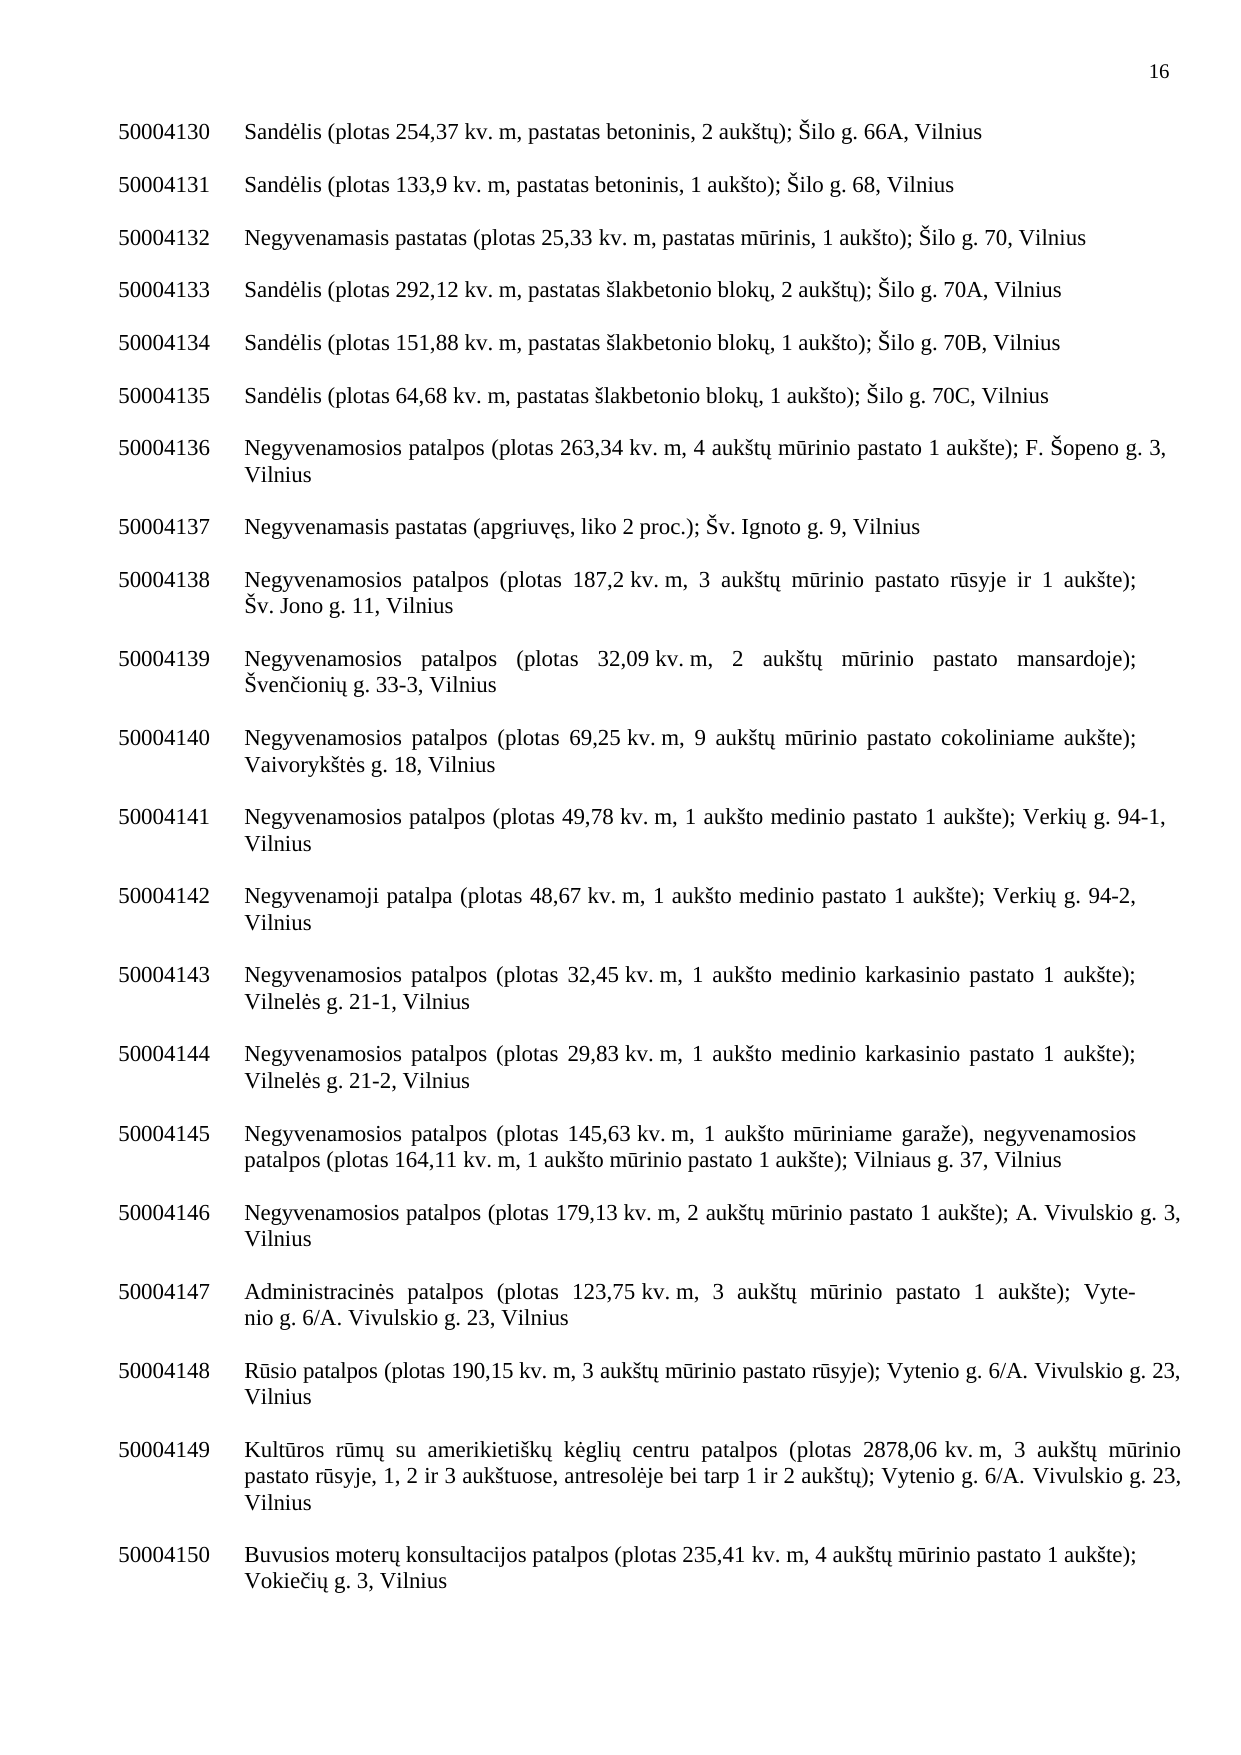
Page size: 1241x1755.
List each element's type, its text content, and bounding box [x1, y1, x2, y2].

table_cell [101, 408, 1198, 434]
table_cell Negyvenamosios patalpos (plotas 145,63 kv. m, 1 aukšto mūriniame garaže), negyvenamosios patalpos (plotas 164,11 kv. m, 1 aukšto mūrinio pastato 1 aukšte); Vilniaus g. 37, Vilnius [233, 1120, 1148, 1172]
table_cell [1163, 118, 1178, 144]
table_cell [1193, 1120, 1198, 1172]
table_cell [1148, 1041, 1163, 1093]
table_cell [101, 856, 1198, 882]
table_cell 50004150 [101, 1541, 233, 1594]
table_cell [1178, 1278, 1192, 1330]
table_cell [1178, 514, 1192, 540]
table_cell [1193, 382, 1198, 408]
table_cell [1148, 566, 1163, 619]
table_cell [1178, 329, 1192, 355]
table_cell [1163, 171, 1178, 197]
table_cell Negyvenamasis pastatas (plotas 25,33 kv. m, pastatas mūrinis, 1 aukšto); Šilo g. 70, Vilnius [233, 224, 1148, 250]
table_cell [1178, 1041, 1192, 1093]
table_cell [1148, 118, 1163, 144]
table_cell Sandėlis (plotas 254,37 kv. m, pastatas betoninis, 2 aukštų); Šilo g. 66A, Vilnius [233, 118, 1148, 144]
table_cell Negyvenamosios patalpos (plotas 263,34 kv. m, 4 aukštų mūrinio pastato 1 aukšte); F. Šopeno g. 3, Vilnius [233, 434, 1178, 487]
table_cell [1148, 171, 1163, 197]
table_cell [1148, 382, 1163, 408]
table_cell [1193, 171, 1198, 197]
table_cell [101, 145, 1198, 171]
table_cell [101, 777, 1198, 803]
table_cell [1148, 1541, 1163, 1594]
table_cell Negyvenamosios patalpos (plotas 187,2 kv. m, 3 aukštų mūrinio pastato rūsyje ir 1 aukšte); Šv. Jono g. 11, Vilnius [233, 566, 1148, 619]
table_cell 50004141 [101, 803, 233, 856]
table_cell [1193, 1041, 1198, 1093]
table_cell [101, 1251, 1198, 1278]
table_cell [1193, 118, 1198, 144]
table_cell [1163, 276, 1178, 303]
table_cell [1148, 883, 1163, 935]
table_cell 50004133 [101, 276, 233, 303]
table_cell 50004140 [101, 724, 233, 777]
table_cell 50004145 [101, 1120, 233, 1172]
table_cell [1178, 382, 1192, 408]
table_cell [1178, 803, 1192, 856]
table_cell [1193, 803, 1198, 856]
table_cell [1178, 724, 1192, 777]
table_cell 50004149 [101, 1436, 233, 1515]
table_cell [1193, 276, 1198, 303]
table_cell [101, 1410, 1198, 1436]
table_cell [1193, 724, 1198, 777]
table_cell [1193, 1199, 1198, 1251]
table_cell [1148, 329, 1163, 355]
table_cell 50004147 [101, 1278, 233, 1330]
table_cell 50004143 [101, 961, 233, 1014]
table_cell [1193, 566, 1198, 619]
table_cell 50004137 [101, 514, 233, 540]
table_cell [1193, 224, 1198, 250]
table_cell [101, 355, 1198, 382]
table_cell [1193, 434, 1198, 487]
table_cell [1163, 1278, 1178, 1330]
table_cell [101, 1172, 1198, 1199]
table_cell [1178, 566, 1192, 619]
table_cell [101, 935, 1198, 961]
table_cell Negyvenamasis pastatas (apgriuvęs, liko 2 proc.); Šv. Ignoto g. 9, Vilnius [233, 514, 1148, 540]
table_cell Negyvenamosios patalpos (plotas 179,13 kv. m, 2 aukštų mūrinio pastato 1 aukšte); A. Vivulskio g. 3, Vilnius [233, 1199, 1192, 1251]
table_cell [1193, 1278, 1198, 1330]
table_cell [1148, 1120, 1163, 1172]
table_cell [101, 1093, 1198, 1119]
table_cell [1163, 382, 1178, 408]
table_cell 50004136 [101, 434, 233, 487]
table_cell [1193, 961, 1198, 1014]
table_cell Kultūros rūmų su amerikietiškų kėglių centru patalpos (plotas 2878,06 kv. m, 3 aukštų mūrinio pastato rūsyje, 1, 2 ir 3 aukštuose, antresolėje bei tarp 1 ir 2 aukštų); Vytenio g. 6/A. Vivulskio g. 23, Vilnius [233, 1436, 1192, 1515]
table_cell [1163, 883, 1178, 935]
table_cell [101, 303, 1198, 329]
table_cell [1148, 1278, 1163, 1330]
table_cell [1178, 961, 1192, 1014]
table_cell [1163, 224, 1178, 250]
table_cell [1178, 276, 1192, 303]
table_cell [1178, 118, 1192, 144]
table_cell [1193, 883, 1198, 935]
table_cell [1163, 1120, 1178, 1172]
table_cell [101, 1594, 1198, 1620]
table_cell Negyvenamosios patalpos (plotas 32,09 kv. m, 2 aukštų mūrinio pastato mansardoje); Švenčionių g. 33-3, Vilnius [233, 645, 1148, 698]
table_cell Sandėlis (plotas 292,12 kv. m, pastatas šlakbetonio blokų, 2 aukštų); Šilo g. 70A, Vilnius [233, 276, 1148, 303]
table_cell [1178, 434, 1192, 487]
table_cell 50004135 [101, 382, 233, 408]
table_cell [1163, 645, 1178, 698]
table_cell [101, 197, 1198, 223]
table_cell 50004131 [101, 171, 233, 197]
table_cell 50004132 [101, 224, 233, 250]
table_cell 50004148 [101, 1357, 233, 1409]
table_cell Negyvenamosios patalpos (plotas 32,45 kv. m, 1 aukšto medinio karkasinio pastato 1 aukšte); Vilnelės g. 21-1, Vilnius [233, 961, 1148, 1014]
table_cell [101, 487, 1198, 513]
table_cell [101, 619, 1198, 645]
table_cell [101, 1014, 1198, 1041]
table_cell [1178, 645, 1192, 698]
table_cell Negyvenamosios patalpos (plotas 29,83 kv. m, 1 aukšto medinio karkasinio pastato 1 aukšte); Vilnelės g. 21-2, Vilnius [233, 1041, 1148, 1093]
table_cell 50004142 [101, 883, 233, 935]
table_cell [1193, 514, 1198, 540]
table_cell 50004134 [101, 329, 233, 355]
table_cell [101, 540, 1198, 566]
table_cell Negyvenamosios patalpos (plotas 49,78 kv. m, 1 aukšto medinio pastato 1 aukšte); Verkių g. 94-1, Vilnius [233, 803, 1178, 856]
table_cell [1178, 1120, 1192, 1172]
table_cell Sandėlis (plotas 133,9 kv. m, pastatas betoninis, 1 aukšto); Šilo g. 68, Vilnius [233, 171, 1148, 197]
table_cell [1148, 276, 1163, 303]
table_cell [1163, 1541, 1178, 1594]
table_cell [1193, 1541, 1198, 1594]
table_cell [1148, 724, 1163, 777]
table_cell [1163, 961, 1178, 1014]
table_cell [1178, 883, 1192, 935]
table_cell [101, 1330, 1198, 1357]
table_cell Sandėlis (plotas 151,88 kv. m, pastatas šlakbetonio blokų, 1 aukšto); Šilo g. 70B, Vilnius [233, 329, 1148, 355]
table_cell 50004138 [101, 566, 233, 619]
table_cell [1193, 1357, 1198, 1409]
table_cell [101, 250, 1198, 276]
table_cell 50004146 [101, 1199, 233, 1251]
table_cell [1148, 645, 1163, 698]
table_cell [1148, 961, 1163, 1014]
table_cell 50004144 [101, 1041, 233, 1093]
table_cell [1163, 329, 1178, 355]
table_cell [1193, 645, 1198, 698]
table_cell [101, 698, 1198, 724]
table_cell [101, 1515, 1198, 1541]
table_cell [1178, 1541, 1192, 1594]
table_cell [1163, 514, 1178, 540]
table_cell [1178, 171, 1192, 197]
table_cell Buvusios moterų konsultacijos patalpos (plotas 235,41 kv. m, 4 aukštų mūrinio pastato 1 aukšte); Vokiečių g. 3, Vilnius [233, 1541, 1148, 1594]
table_cell [1163, 566, 1178, 619]
table_cell [1178, 224, 1192, 250]
table_cell Sandėlis (plotas 64,68 kv. m, pastatas šlakbetonio blokų, 1 aukšto); Šilo g. 70C, Vilnius [233, 382, 1148, 408]
table_cell Negyvenamosios patalpos (plotas 69,25 kv. m, 9 aukštų mūrinio pastato cokoliniame aukšte); Vaivorykštės g. 18, Vilnius [233, 724, 1148, 777]
table_cell Administracinės patalpos (plotas 123,75 kv. m, 3 aukštų mūrinio pastato 1 aukšte); Vyte- nio g. 6/A. Vivulskio g. 23, Vilnius [233, 1278, 1148, 1330]
table_cell Negyvenamoji patalpa (plotas 48,67 kv. m, 1 aukšto medinio pastato 1 aukšte); Verkių g. 94-2, Vilnius [233, 883, 1148, 935]
table_cell [1148, 514, 1163, 540]
table_cell [1163, 724, 1178, 777]
table_cell Rūsio patalpos (plotas 190,15 kv. m, 3 aukštų mūrinio pastato rūsyje); Vytenio g. 6/A. Vivulskio g. 23, Vilnius [233, 1357, 1192, 1409]
table_cell [1163, 1041, 1178, 1093]
table_cell [1193, 329, 1198, 355]
table_cell 50004130 [101, 118, 233, 144]
table_cell [1193, 1436, 1198, 1515]
table_cell [1148, 224, 1163, 250]
table_cell 50004139 [101, 645, 233, 698]
